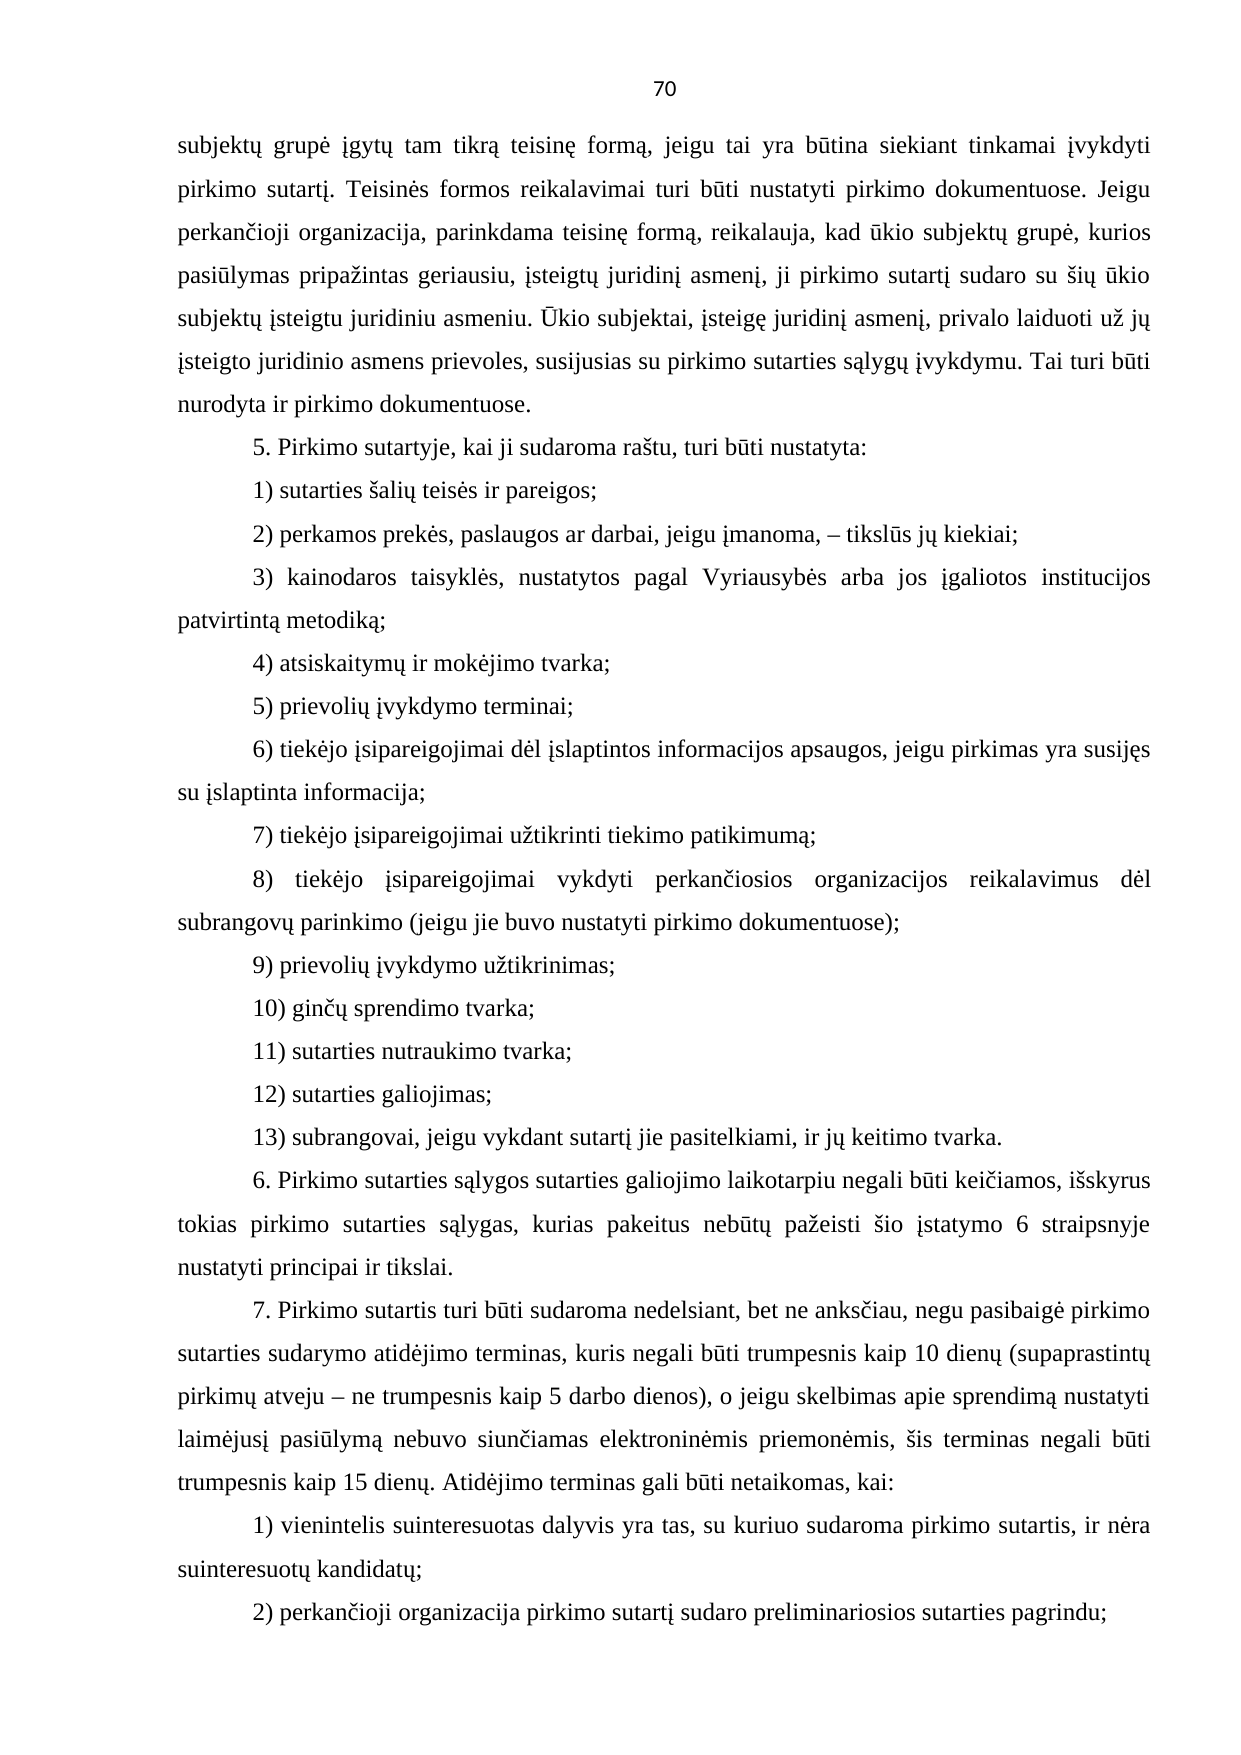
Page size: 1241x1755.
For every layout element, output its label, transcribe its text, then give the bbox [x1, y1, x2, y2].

text 7. Pirkimo sutartis turi būti sudaroma nedelsiant, bet ne anksčiau, negu pasibaigė pirkimo sutarties sudarymo atidėjimo terminas, kuris negali būti trumpesnis kaip 10 dienų (supaprastintų pirkimų atveju – ne trumpesnis kaip 5 darbo dienos), o jeigu skelbimas apie sprendimą nustatyti laimėjusį pasiūlymą nebuvo siunčiamas elektroninėmis priemonėmis, šis terminas negali būti trumpesnis kaip 15 dienų. Atidėjimo terminas gali būti netaikomas, kai: [177, 1295, 1152, 1496]
text 8) tiekėjo įsipareigojimai vykdyti perkančiosios organizacijos reikalavimus dėl subrangovų parinkimo (jeigu jie buvo nustatyti pirkimo dokumentuose); [177, 864, 1152, 936]
text 6) tiekėjo įsipareigojimai dėl įslaptintos informacijos apsaugos, jeigu pirkimas yra susijęs su įslaptinta informacija; [177, 734, 1152, 806]
text 2) perkamos prekės, paslaugos ar darbai, jeigu įmanoma, – tikslūs jų kiekiai; [177, 519, 1152, 547]
text 10) ginčų sprendimo tvarka; [177, 993, 1152, 1022]
text 5) prievolių įvykdymo terminai; [177, 691, 1152, 720]
text 1) sutarties šalių teisės ir pareigos; [177, 476, 1152, 504]
text subjektų grupė įgytų tam tikrą teisinę formą, jeigu tai yra būtina siekiant tinkamai įvykdyti pirkimo sutartį. Teisinės formos reikalavimai turi būti nustatyti pirkimo dokumentuose. Jeigu perkančioji organizacija, parinkdama teisinę formą, reikalauja, kad ūkio subjektų grupė, kurios pasiūlymas pripažintas geriausiu, įsteigtų juridinį asmenį, ji pirkimo sutartį sudaro su šių ūkio subjektų įsteigtu juridiniu asmeniu. Ūkio subjektai, įsteigę juridinį asmenį, privalo laiduoti už jų įsteigto juridinio asmens prievoles, susijusias su pirkimo sutarties sąlygų įvykdymu. Tai turi būti nurodyta ir pirkimo dokumentuose. [177, 131, 1152, 418]
text 7) tiekėjo įsipareigojimai užtikrinti tiekimo patikimumą; [177, 821, 1152, 849]
text 4) atsiskaitymų ir mokėjimo tvarka; [177, 648, 1152, 677]
text 5. Pirkimo sutartyje, kai ji sudaroma raštu, turi būti nustatyta: [177, 432, 1152, 461]
text 9) prievolių įvykdymo užtikrinimas; [177, 950, 1152, 979]
text 13) subrangovai, jeigu vykdant sutartį jie pasitelkiami, ir jų keitimo tvarka. [177, 1122, 1152, 1151]
text 11) sutarties nutraukimo tvarka; [177, 1036, 1152, 1065]
text 6. Pirkimo sutarties sąlygos sutarties galiojimo laikotarpiu negali būti keičiamos, išskyrus tokias pirkimo sutarties sąlygas, kurias pakeitus nebūtų pažeisti šio įstatymo 6 straipsnyje nustatyti principai ir tikslai. [177, 1166, 1152, 1281]
text 2) perkančioji organizacija pirkimo sutartį sudaro preliminariosios sutarties pagrindu; [177, 1597, 1152, 1626]
text 3) kainodaros taisyklės, nustatytos pagal Vyriausybės arba jos įgaliotos institucijos patvirtintą metodiką; [177, 562, 1152, 634]
text 1) vienintelis suinteresuotas dalyvis yra tas, su kuriuo sudaroma pirkimo sutartis, ir nėra suinteresuotų kandidatų; [177, 1511, 1152, 1582]
text 12) sutarties galiojimas; [177, 1079, 1152, 1108]
